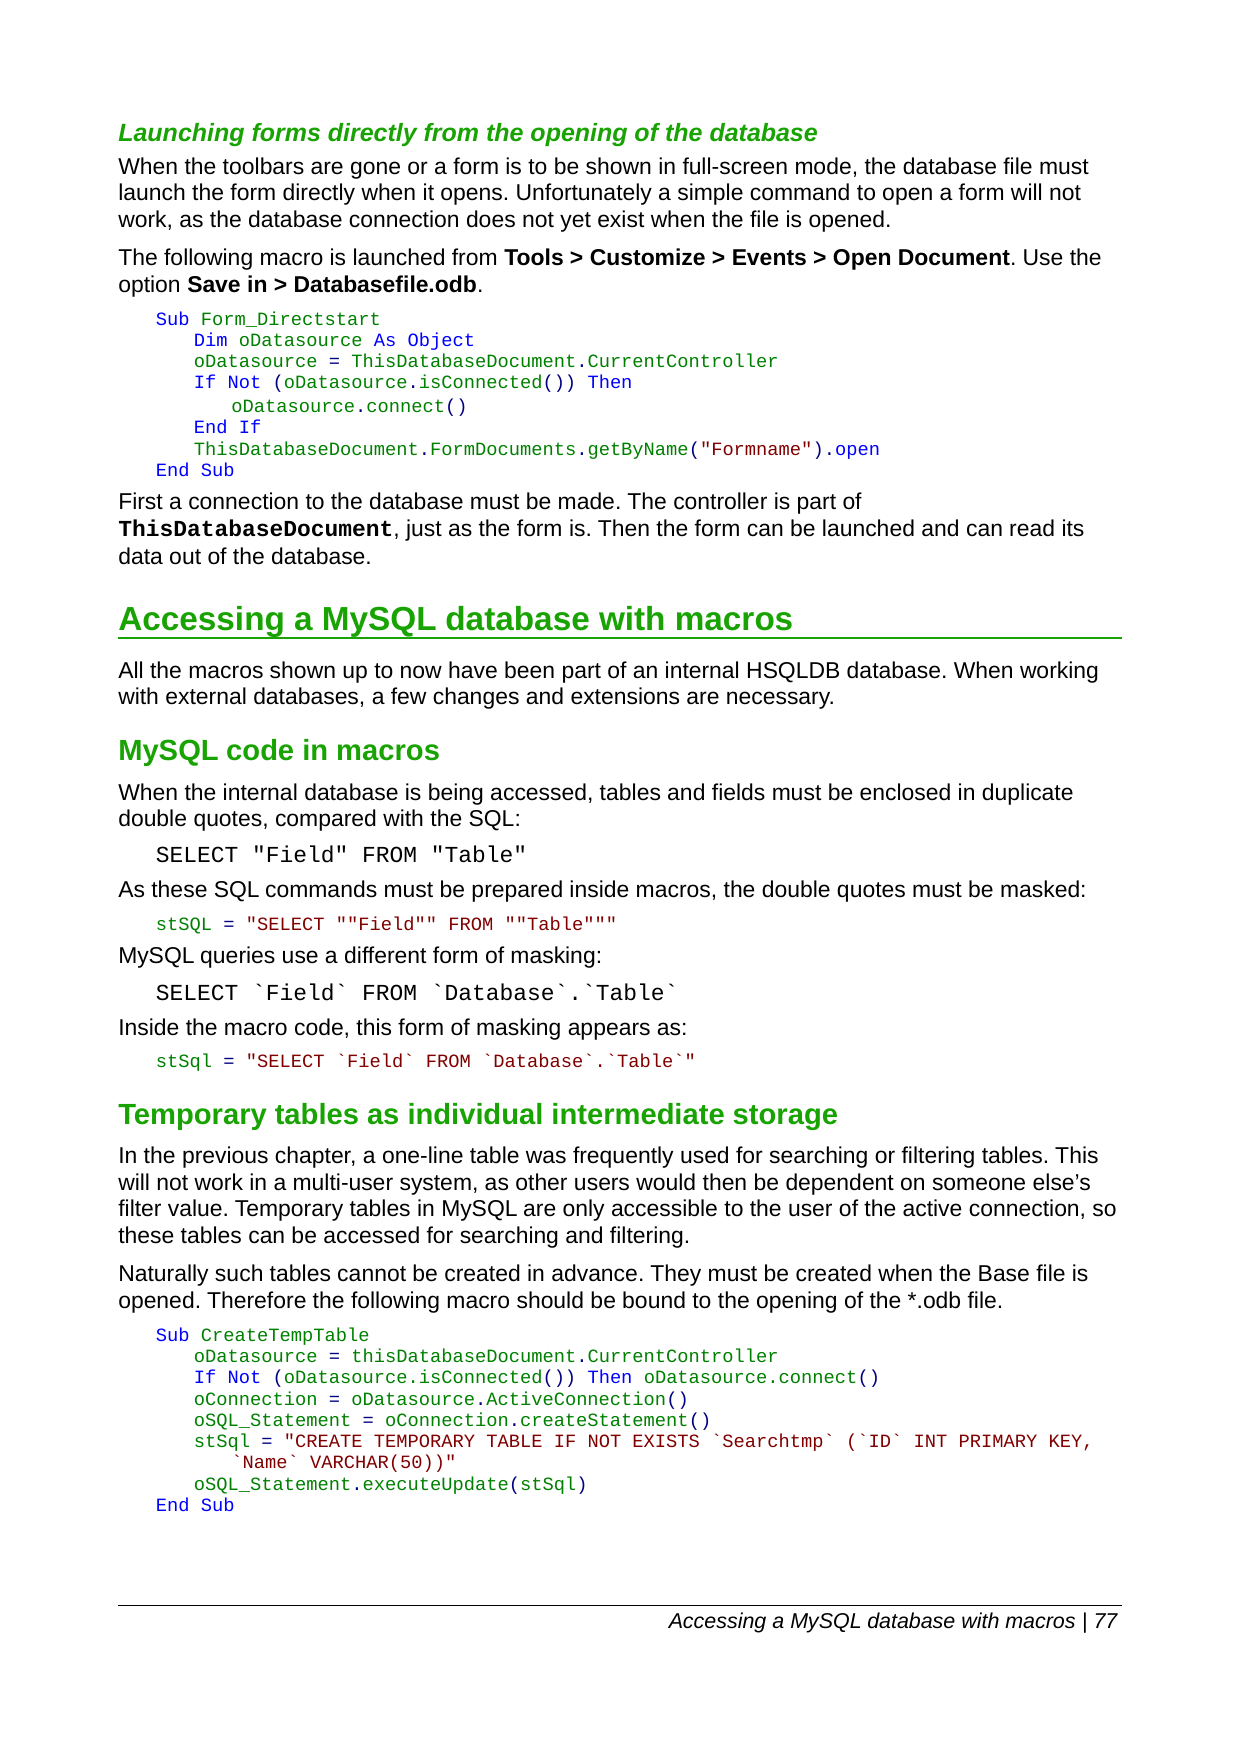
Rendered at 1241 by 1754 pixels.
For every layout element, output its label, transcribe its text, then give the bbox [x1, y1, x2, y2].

subtitle Accessing a MySQL database with macros [118, 599, 1122, 637]
text oDatasource = ThisDatabaseDocument.CurrentController [156, 352, 1122, 373]
text If Not (oDatasource.isConnected()) Then oDatasource.connect() [156, 1368, 1122, 1389]
text SELECT `Field` FROM `Database`.`Table` [156, 981, 1122, 1007]
text When the internal database is being accessed, tables and fields must be enclosed in duplicate double quotes, compared with the SQL: [118, 779, 1122, 831]
text SELECT "Field" FROM "Table" [156, 844, 1122, 870]
text `Name` VARCHAR(50))" [156, 1453, 1122, 1474]
text oSQL_Statement = oConnection.createStatement() [156, 1411, 1122, 1432]
text Sub Form_Directstart [156, 309, 1122, 331]
text First a connection to the database must be made. The controller is part of ThisDatabaseDocument, just as the form is. Then the form can be launched and can read its data out of the database. [118, 488, 1122, 569]
text Sub CreateTempTable [156, 1326, 1122, 1347]
text Naturally such tables cannot be created in advance. They must be created when the Base file is opened. Therefore the following macro should be bound to the opening of the *.odb file. [118, 1260, 1122, 1313]
text As these SQL commands must be prepared inside macros, the double quotes must be masked: [118, 876, 1122, 902]
text End Sub [156, 461, 1122, 482]
text When the toolbars are gone or a form is to be shown in full-screen mode, the database file must launch the form directly when it opens. Unfortunately a simple command to open a form will not work, as the database connection does not yet exist when the file is opened. [118, 153, 1122, 232]
text MySQL queries use a different form of masking: [118, 942, 1122, 969]
text oSQL_Statement.executeUpdate(stSql) [156, 1474, 1122, 1496]
text The following macro is launched from Tools > Customize > Events > Open Document. Use the option Save in > Databasefile.odb. [118, 244, 1122, 297]
text oDatasource.connect() [156, 394, 1122, 418]
text oConnection = oDatasource.ActiveConnection() [156, 1389, 1122, 1411]
subtitle Temporary tables as individual intermediate storage [118, 1097, 1122, 1131]
text stSQL = "SELECT ""Field"" FROM ""Table""" [156, 915, 1122, 936]
text stSql = "SELECT `Field` FROM `Database`.`Table`" [156, 1052, 1122, 1073]
text End If [156, 418, 1122, 439]
text End Sub [156, 1496, 1122, 1517]
subtitle Launching forms directly from the opening of the database [118, 118, 1122, 147]
text ThisDatabaseDocument.FormDocuments.getByName("Formname").open [156, 439, 1122, 461]
text In the previous chapter, a one-line table was frequently used for searching or filtering tables. This will not work in a multi-user system, as other users would then be dependent on someone else’s filter value. Temporary tables in MySQL are only accessible to the user of the active connection, so these tables can be accessed for searching and filtering. [118, 1142, 1122, 1248]
text Dim oDatasource As Object [156, 331, 1122, 352]
text oDatasource = thisDatabaseDocument.CurrentController [156, 1347, 1122, 1368]
text stSql = "CREATE TEMPORARY TABLE IF NOT EXISTS `Searchtmp` (`ID` INT PRIMARY KEY, [156, 1432, 1122, 1453]
text If Not (oDatasource.isConnected()) Then [156, 373, 1122, 394]
text Inside the macro code, this form of masking appears as: [118, 1013, 1122, 1040]
subtitle MySQL code in macros [118, 733, 1122, 767]
text All the macros shown up to now have been part of an internal HSQLDB database. When working with external databases, a few changes and extensions are necessary. [118, 657, 1122, 710]
